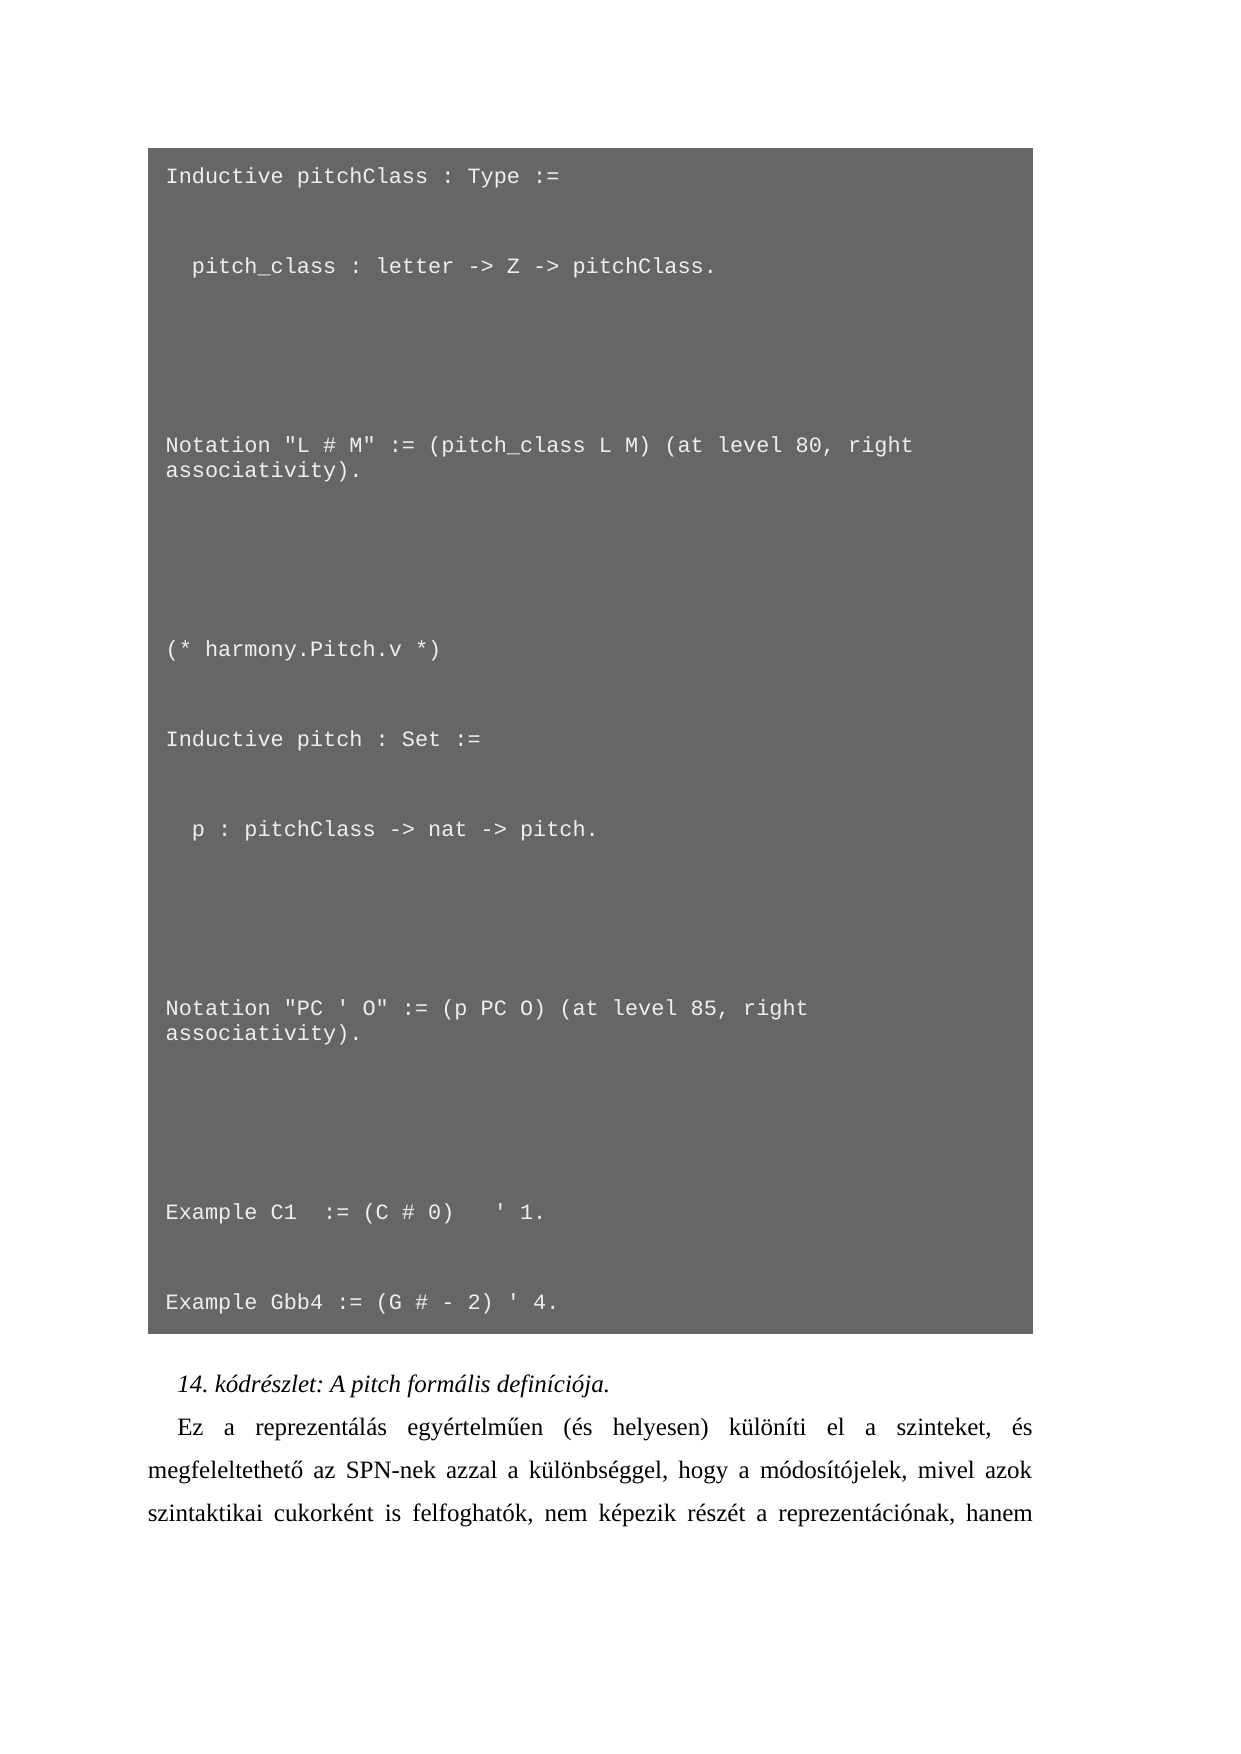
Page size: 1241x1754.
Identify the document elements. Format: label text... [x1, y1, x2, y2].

text Inductive pitch : Set := [148, 711, 1033, 753]
text Inductive pitchClass : Type := [148, 148, 1033, 190]
text p : pitchClass -> nat -> pitch. [148, 800, 1033, 843]
text Example C1 := (C # 0) ' 1. [148, 1184, 1033, 1226]
text Example Gbb4 := (G # - 2) ' 4. [148, 1273, 1033, 1334]
text Notation "L # M" := (pitch_class L M) (at level 80, right associativity). [148, 417, 1033, 484]
text Notation "PC ' O" := (p PC O) (at level 85, right associativity). [148, 979, 1033, 1047]
text pitch_class : letter -> Z -> pitchClass. [148, 237, 1033, 280]
text (* harmony.Pitch.v *) [148, 621, 1033, 663]
text 14. kódrészlet: A pitch formális definíciója. [148, 1369, 1033, 1398]
text Ez a reprezentálás egyértelműen (és helyesen) különíti el a szinteket, és megfeleltethető az SPN-nek azzal a különbséggel, hogy a módosítójelek, mivel azok szintaktikai cukorként is felfoghatók, nem képezik részét a reprezentációnak, hanem [148, 1412, 1033, 1527]
